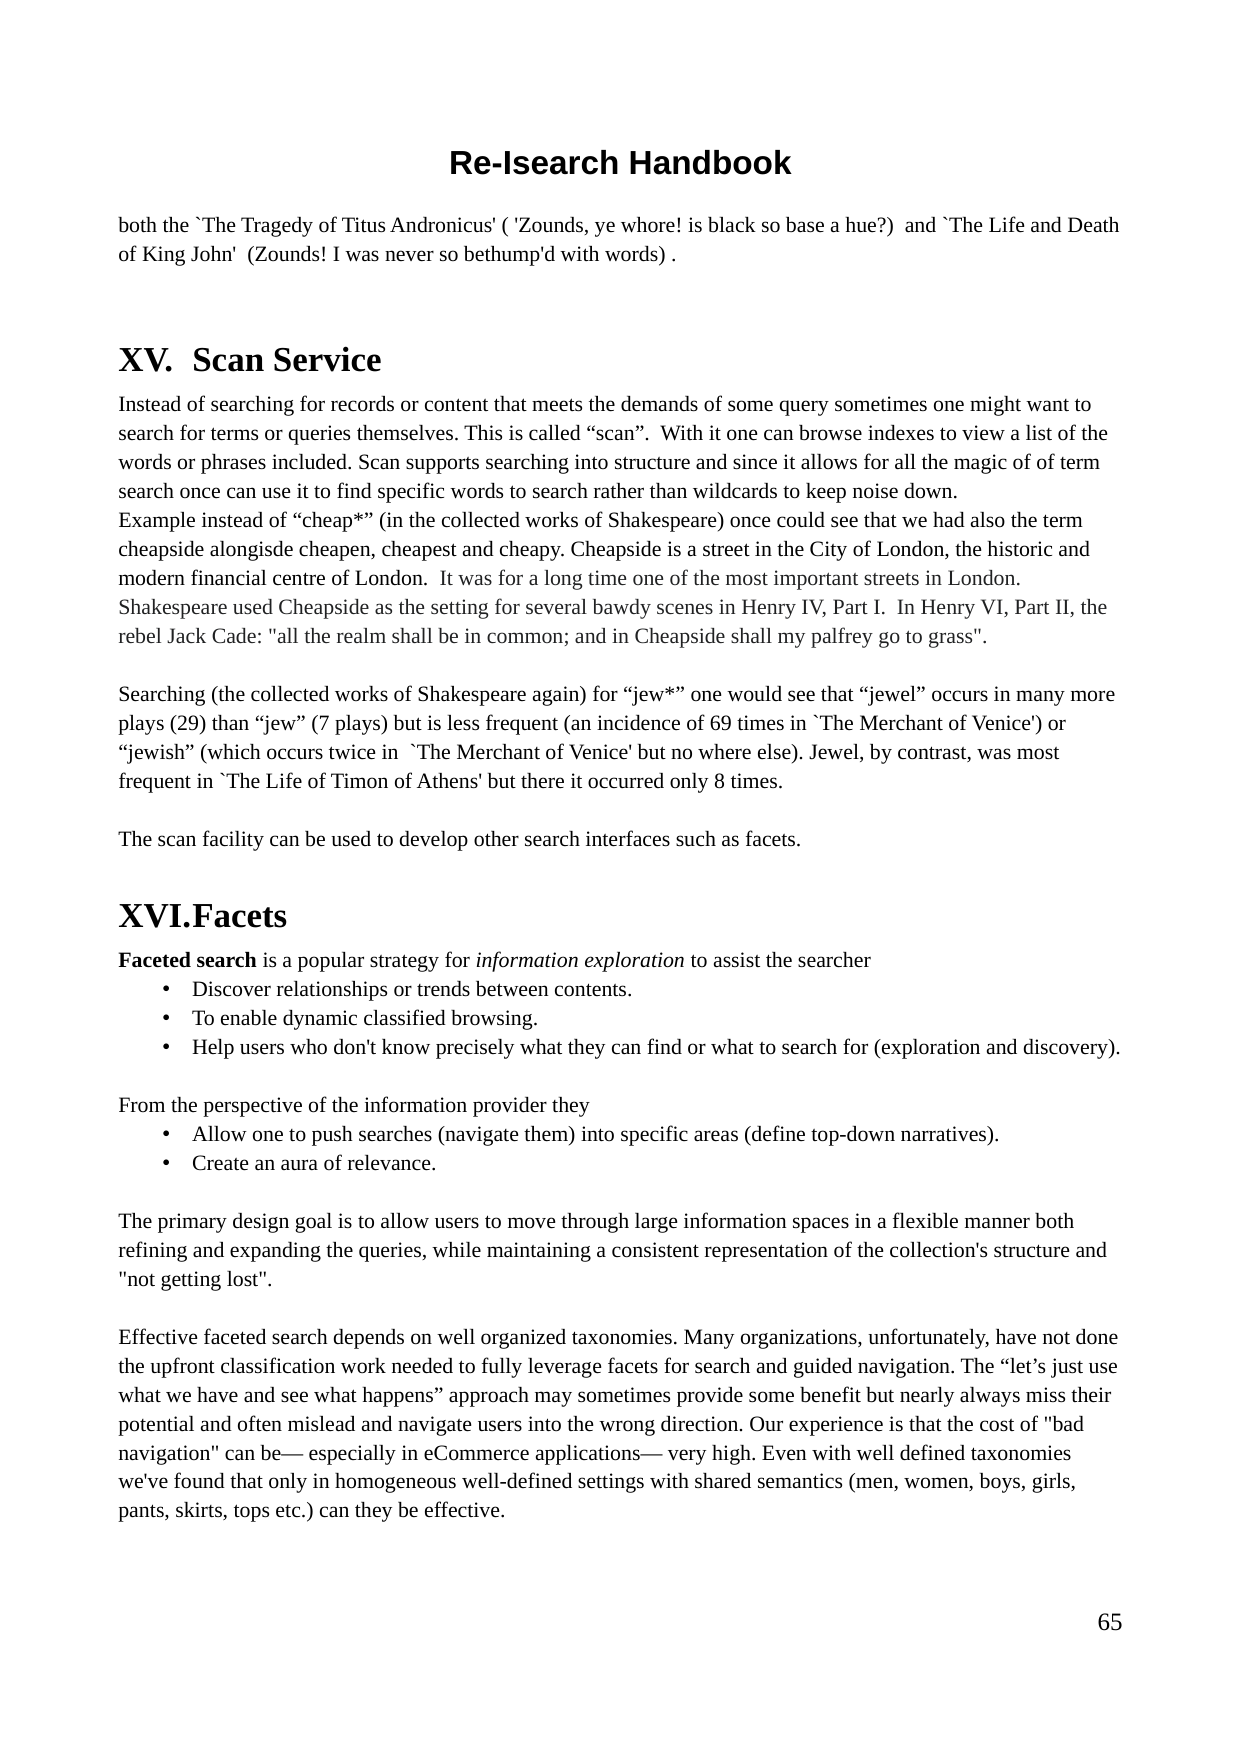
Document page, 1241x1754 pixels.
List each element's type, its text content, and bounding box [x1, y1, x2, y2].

text Effective faceted search depends on well organized taxonomies. Many organizations, unfortunately, have not done the upfront classification work needed to fully leverage facets for search and guided navigation. The “let’s just use what we have and see what happens” approach may sometimes provide some benefit but nearly always miss their potential and often mislead and navigate users into the wrong direction. Our experience is that the cost of "bad navigation" can be— especially in eCommerce applications— very high. Even with well defined taxonomies we've found that only in homogeneous well-defined settings with shared semantics (men, women, boys, girls, pants, skirts, tops etc.) can they be effective. [118, 1295, 1122, 1523]
list Create an aura of relevance. [162, 1150, 1122, 1175]
list Discover relationships or trends between contents. [162, 976, 1122, 1001]
list Allow one to push searches (navigate them) into specific areas (define top-down narratives). [162, 1121, 1122, 1146]
subtitle Facets [118, 894, 1122, 935]
text Faceted search is a popular strategy for information exploration to assist the searcher [118, 947, 1122, 972]
text Searching (the collected works of Shakespeare again) for “jew*” one would see that “jewel” occurs in many more plays (29) than “jew” (7 plays) but is less frequent (an incidence of 69 times in `The Merchant of Venice') or “jewish” (which occurs twice in `The Merchant of Venice' but no where else). Jewel, by contrast, was most frequent in `The Life of Timon of Athens' but there it occurred only 8 times. [118, 681, 1122, 793]
text Instead of searching for records or content that meets the demands of some query sometimes one might want to search for terms or queries themselves. This is called “scan”. With it one can browse indexes to view a list of the words or phrases included. Scan supports searching into structure and since it allows for all the magic of of term search once can use it to find specific words to search rather than wildcards to keep noise down. [118, 391, 1122, 503]
text The primary design goal is to allow users to move through large information spaces in a flexible manner both refining and expanding the queries, while maintaining a consistent representation of the collection's structure and "not getting lost". [118, 1208, 1122, 1291]
text The scan facility can be used to develop other search interfaces such as facets. [118, 826, 1122, 851]
list To enable dynamic classified browsing. [162, 1005, 1122, 1030]
text From the perspective of the information provider they [118, 1092, 1122, 1117]
text both the `The Tragedy of Titus Andronicus' ( 'Zounds, ye whore! is black so base a hue?) and `The Life and Death of King John' (Zounds! I was never so bethump'd with words) . [118, 212, 1122, 266]
text Example instead of “cheap*” (in the collected works of Shakespeare) once could see that we had also the term cheapside alongisde cheapen, cheapest and cheapy. Cheapside is a street in the City of London, the historic and modern financial centre of London. It was for a long time one of the most important streets in London. Shakespeare used Cheapside as the setting for several bawdy scenes in Henry IV, Part I. In Henry VI, Part II, the rebel Jack Cade: "all the realm shall be in common; and in Cheapside shall my palfrey go to grass". [118, 507, 1122, 648]
subtitle Scan Service [118, 338, 1122, 379]
list Help users who don't know precisely what they can find or what to search for (exploration and discovery). [162, 1034, 1122, 1059]
